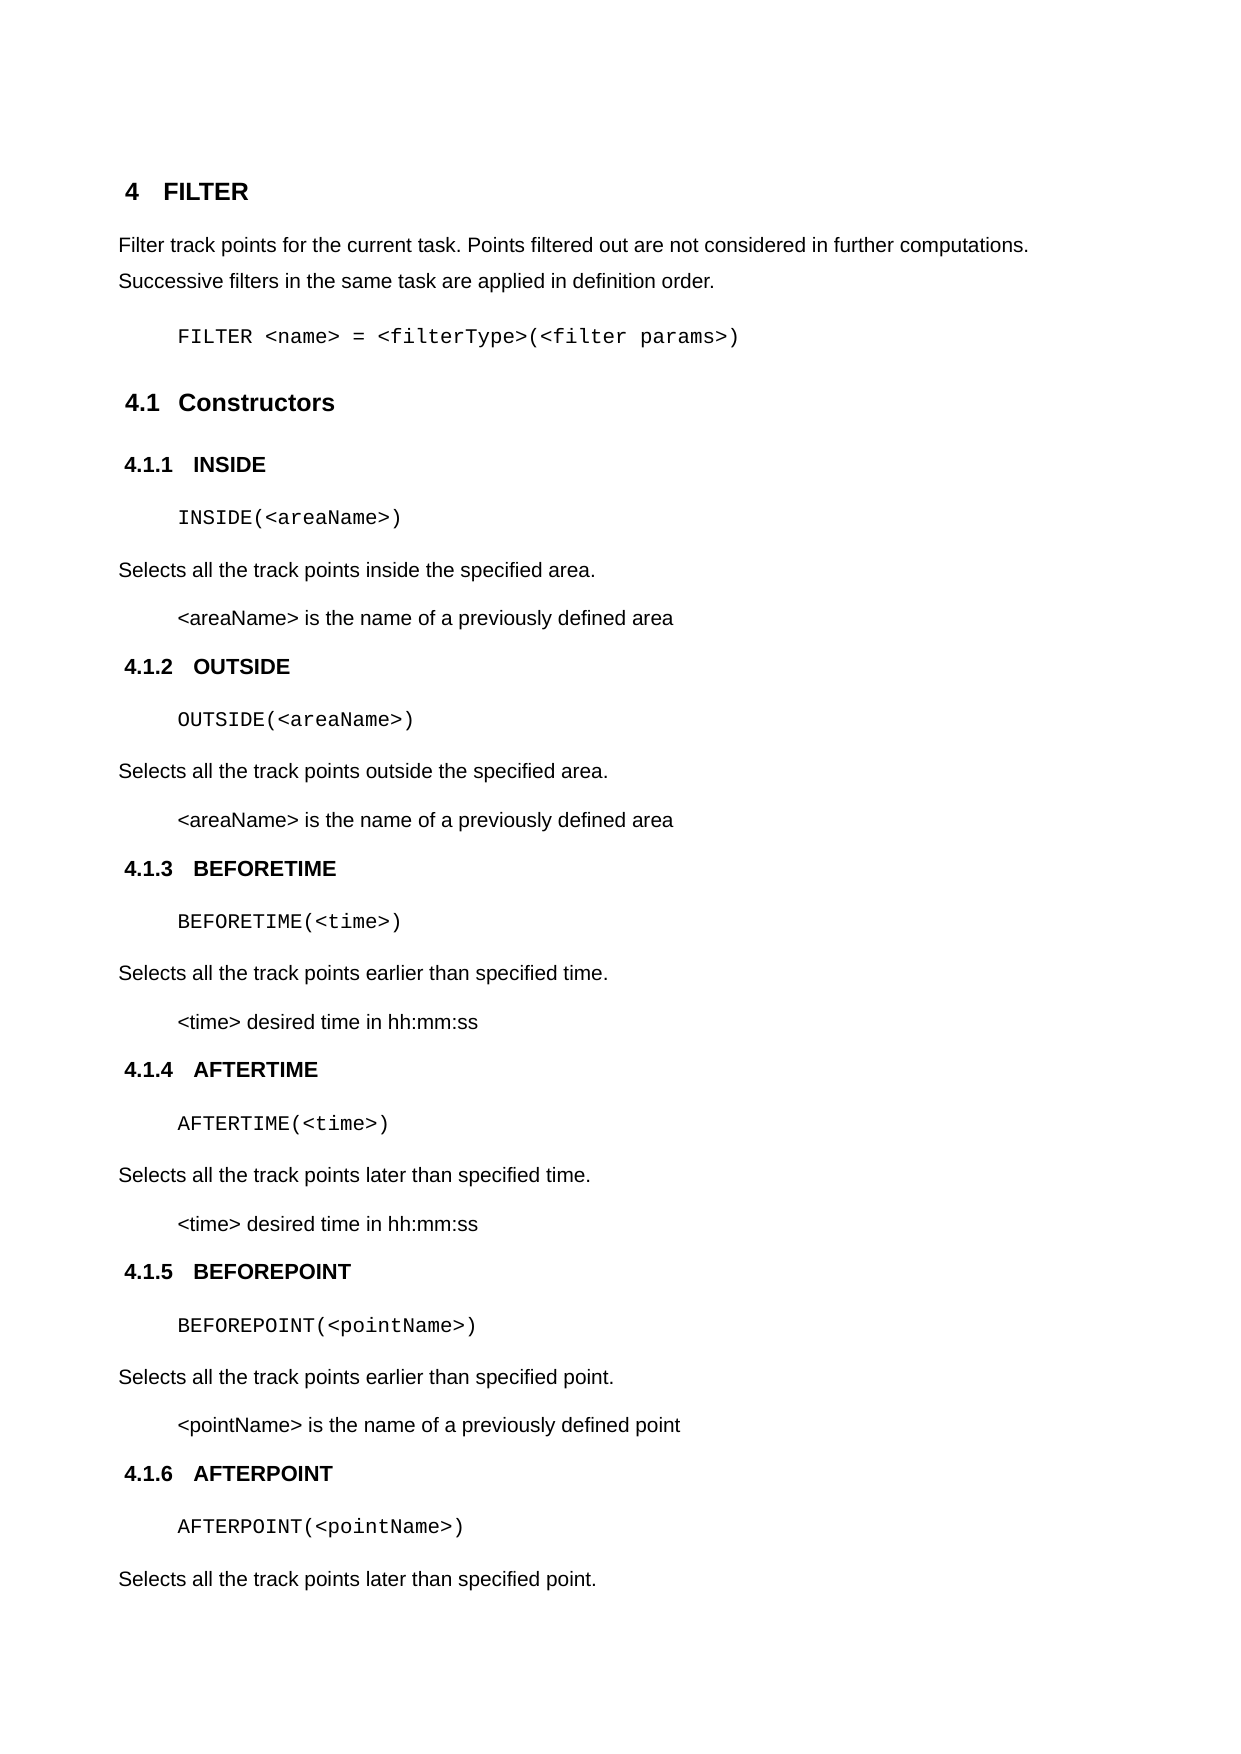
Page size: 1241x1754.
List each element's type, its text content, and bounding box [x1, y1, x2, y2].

subtitle INSIDE [118, 452, 1122, 477]
text Selects all the track points later than specified point. [118, 1567, 1122, 1591]
list <areaName> is the name of a previously defined area [177, 606, 1122, 630]
text Selects all the track points outside the specified area. [118, 759, 1122, 783]
subtitle Constructors [118, 388, 1122, 417]
subtitle AFTERPOINT [118, 1461, 1122, 1486]
subtitle OUTSIDE [118, 653, 1122, 679]
text Selects all the track points later than specified time. [118, 1163, 1122, 1187]
text Selects all the track points earlier than specified point. [118, 1365, 1122, 1389]
text INSIDE(<areaName>) [177, 507, 1063, 531]
subtitle FILTER [118, 177, 1122, 206]
text Selects all the track points inside the specified area. [118, 557, 1122, 581]
text Selects all the track points earlier than specified time. [118, 961, 1122, 985]
text BEFOREPOINT(<pointName>) [177, 1315, 1063, 1338]
list <areaName> is the name of a previously defined area [177, 808, 1122, 832]
text OUTSIDE(<areaName>) [177, 709, 1063, 733]
text Filter track points for the current task. Points filtered out are not considered in further computations. Successive filters in the same task are applied in definition order. [118, 233, 1122, 293]
list <pointName> is the name of a previously defined point [177, 1413, 1122, 1437]
list <time> desired time in hh:mm:ss [177, 1009, 1122, 1033]
list <time> desired time in hh:mm:ss [177, 1211, 1122, 1235]
text AFTERTIME(<time>) [177, 1113, 1063, 1136]
subtitle BEFORETIME [118, 855, 1122, 881]
subtitle AFTERTIME [118, 1057, 1122, 1082]
text FILTER <name> = <filterType>(<filter params>) [177, 326, 1063, 349]
text AFTERPOINT(<pointName>) [177, 1517, 1063, 1540]
subtitle BEFOREPOINT [118, 1259, 1122, 1284]
text BEFORETIME(<time>) [177, 911, 1063, 934]
